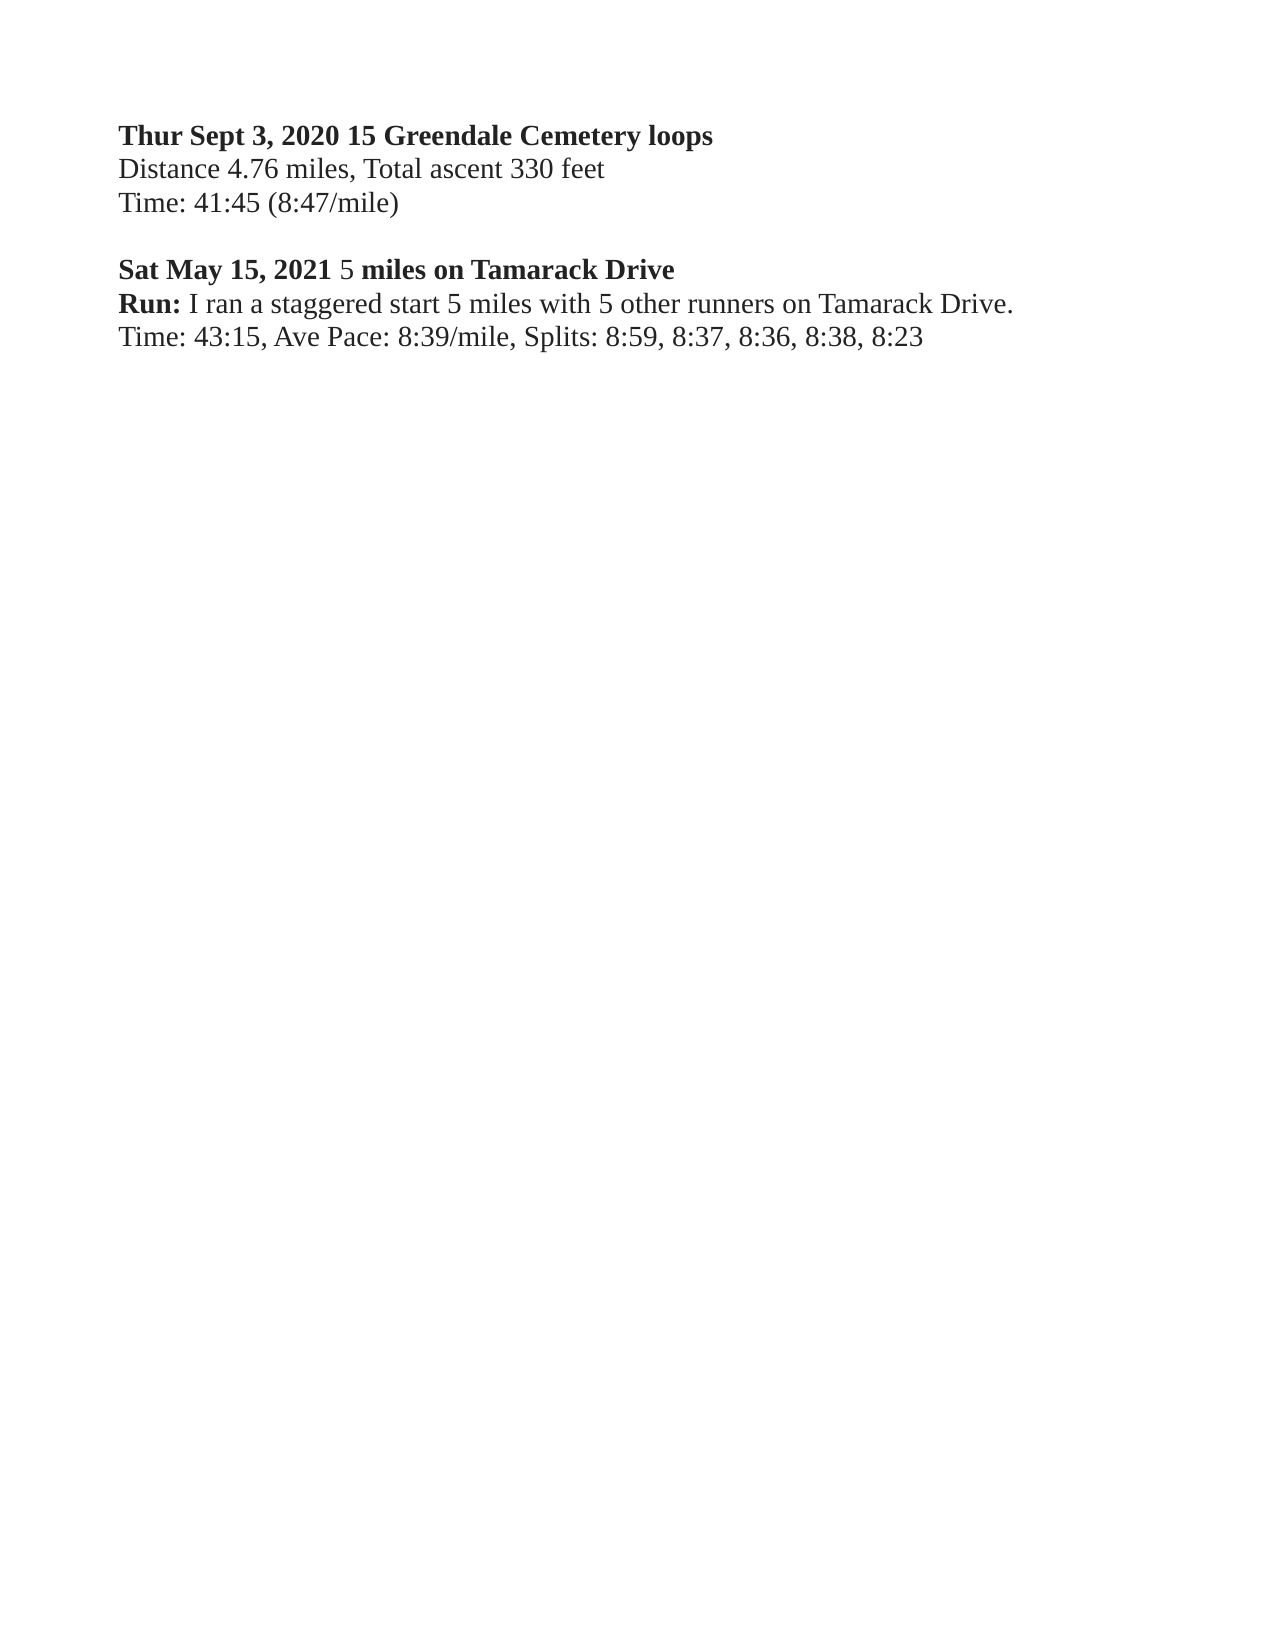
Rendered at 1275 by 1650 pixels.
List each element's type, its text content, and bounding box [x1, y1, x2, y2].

text Time: 43:15, Ave Pace: 8:39/mile, Splits: 8:59, 8:37, 8:36, 8:38, 8:23 [118, 319, 1161, 353]
text Thur Sept 3, 2020 15 Greendale Cemetery loops [118, 118, 1161, 152]
text Sat May 15, 2021 5 miles on Tamarack Drive [118, 252, 1161, 286]
text Run: I ran a staggered start 5 miles with 5 other runners on Tamarack Drive. [118, 286, 1161, 319]
text Distance 4.76 miles, Total ascent 330 feet [118, 152, 1161, 185]
text Time: 41:45 (8:47/mile) [118, 185, 1161, 219]
